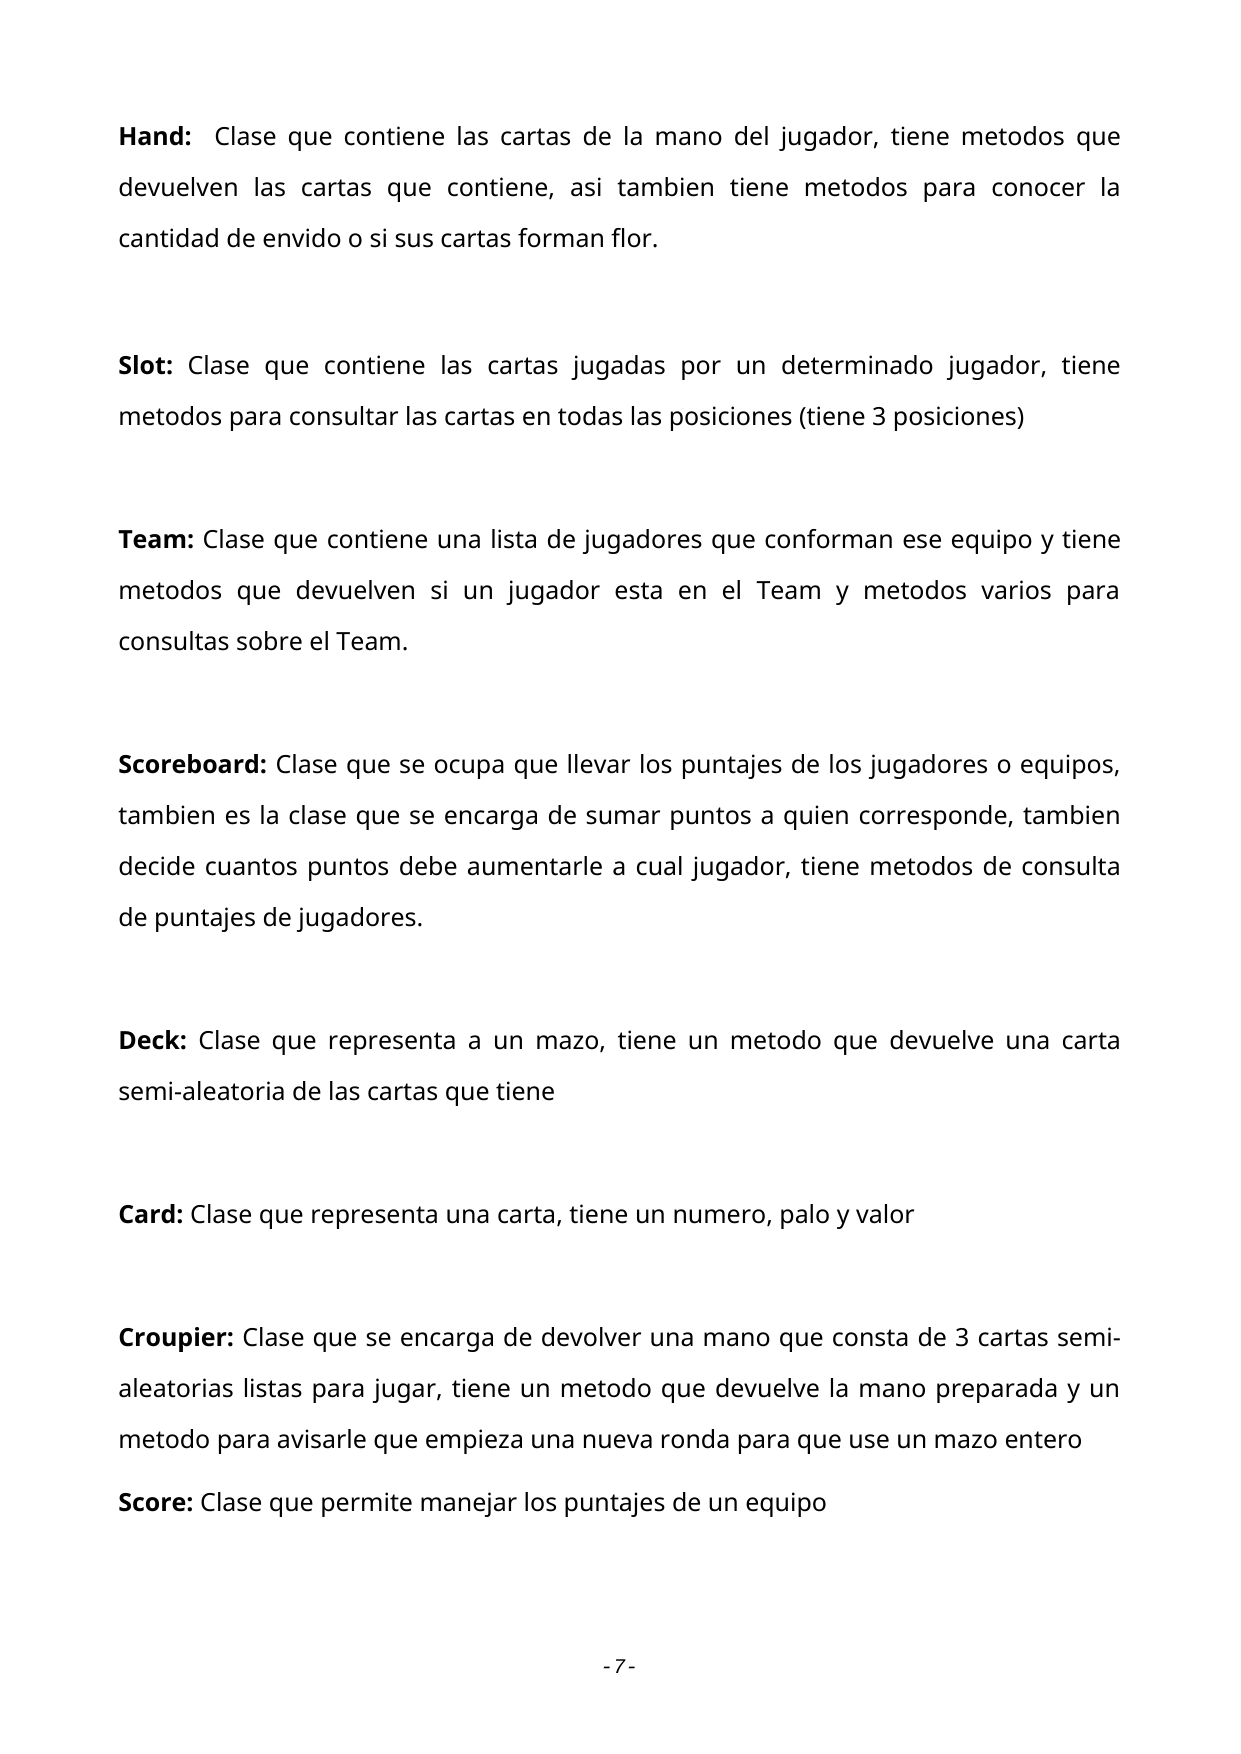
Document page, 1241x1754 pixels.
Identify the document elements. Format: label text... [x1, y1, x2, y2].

text Hand: Clase que contiene las cartas de la mano del jugador, tiene metodos que devuelven las cartas que contiene, asi tambien tiene metodos para conocer la cantidad de envido o si sus cartas forman flor. [118, 118, 1122, 254]
text Scoreboard: Clase que se ocupa que llevar los puntajes de los jugadores o equipos, tambien es la clase que se encarga de sumar puntos a quien corresponde, tambien decide cuantos puntos debe aumentarle a cual jugador, tiene metodos de consulta de puntajes de jugadores. [118, 746, 1122, 933]
text Team: Clase que contiene una lista de jugadores que conforman ese equipo y tiene metodos que devuelven si un jugador esta en el Team y metodos varios para consultas sobre el Team. [118, 521, 1122, 657]
text Slot: Clase que contiene las cartas jugadas por un determinado jugador, tiene metodos para consultar las cartas en todas las posiciones (tiene 3 posiciones) [118, 347, 1122, 432]
text Deck: Clase que representa a un mazo, tiene un metodo que devuelve una carta semi-aleatoria de las cartas que tiene [118, 1022, 1122, 1107]
text Card: Clase que representa una carta, tiene un numero, palo y valor [118, 1196, 1122, 1230]
text Croupier: Clase que se encarga de devolver una mano que consta de 3 cartas semi-aleatorias listas para jugar, tiene un metodo que devuelve la mano preparada y un metodo para avisarle que empieza una nueva ronda para que use un mazo entero [118, 1319, 1122, 1455]
text Score: Clase que permite manejar los puntajes de un equipo [118, 1485, 1122, 1519]
